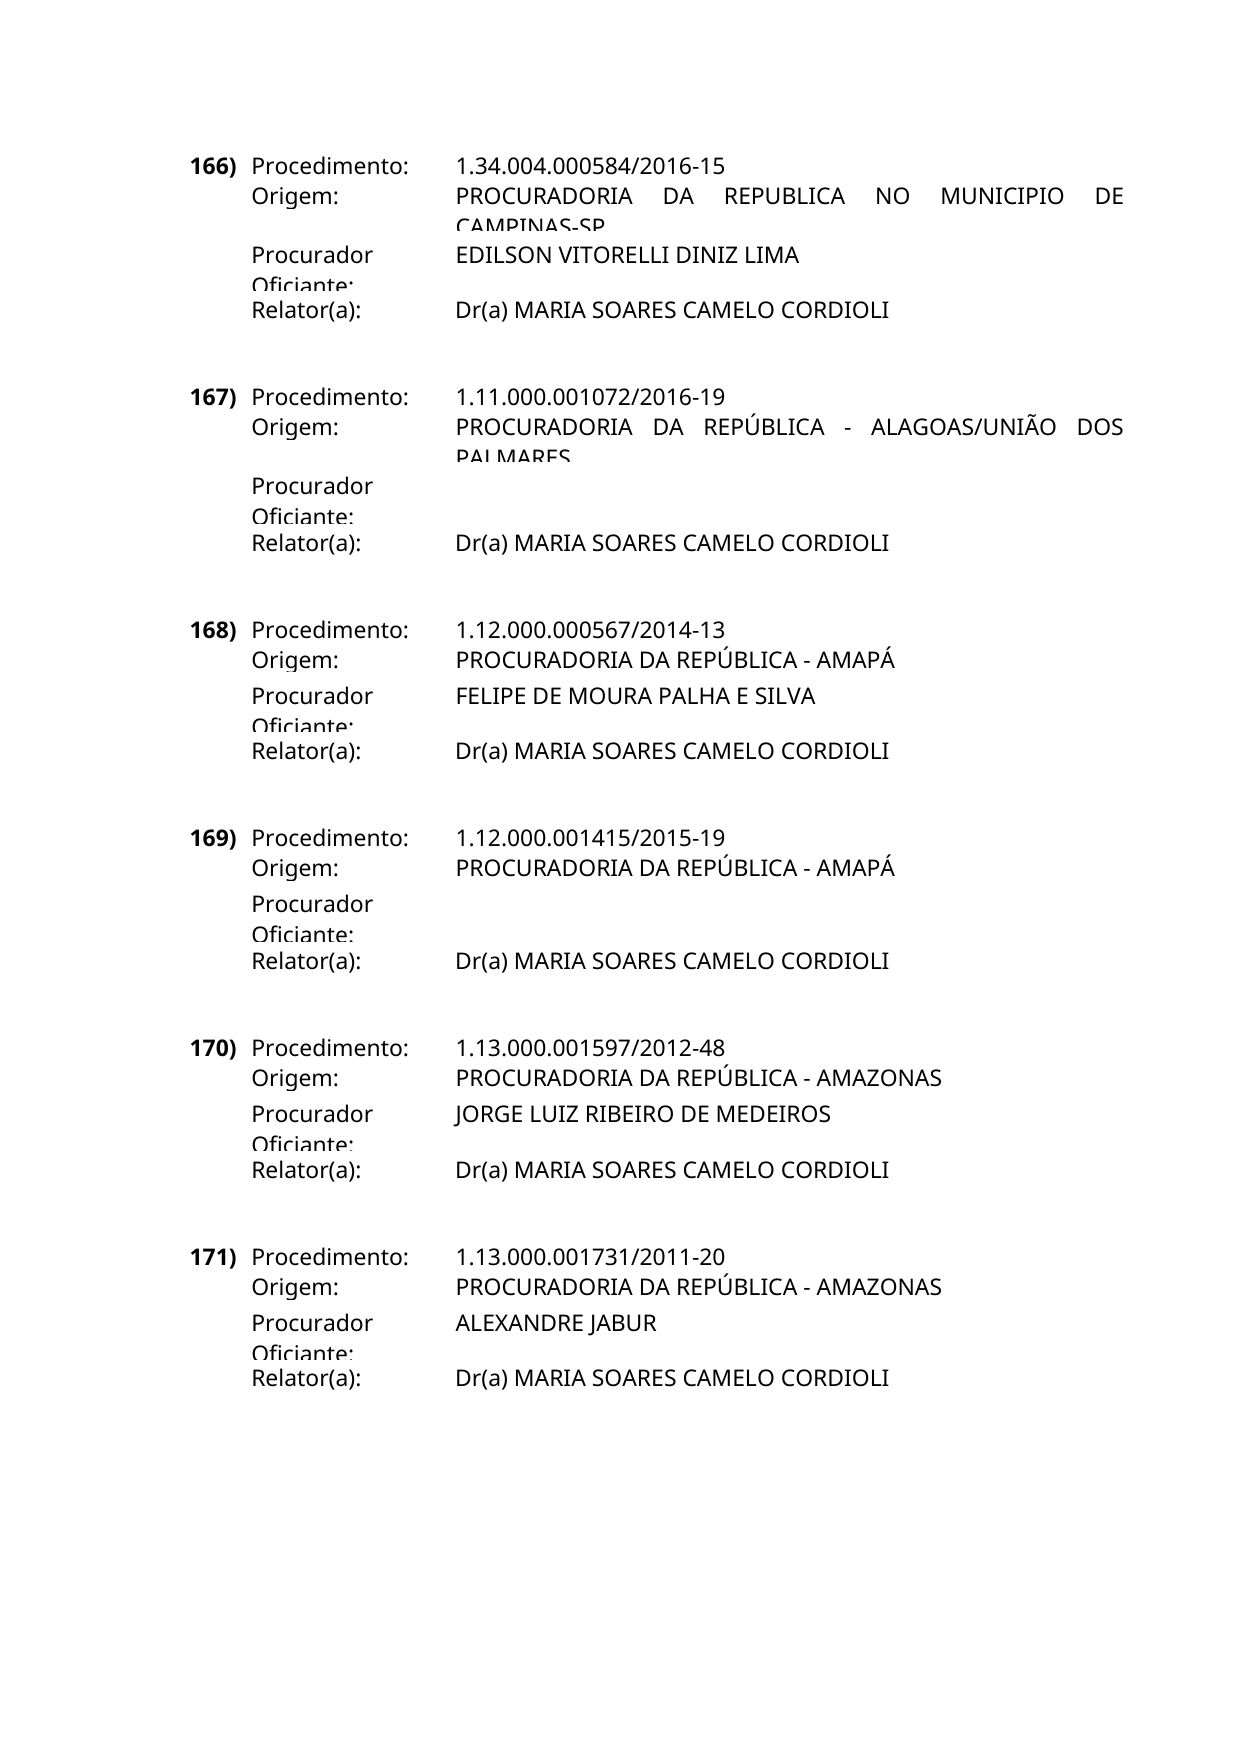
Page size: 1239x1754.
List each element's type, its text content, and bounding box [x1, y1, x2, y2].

table_cell [1125, 239, 1239, 289]
table_cell [1125, 411, 1239, 439]
table_cell [1125, 1062, 1239, 1091]
table_cell [189, 180, 251, 208]
table_cell [455, 1184, 1124, 1241]
table_cell [1125, 1307, 1239, 1358]
table_cell Origem: [251, 1062, 455, 1091]
table_cell [1125, 462, 1239, 469]
table_cell [455, 470, 1124, 523]
table_cell [251, 209, 455, 231]
table_cell Procedimento: [251, 1032, 455, 1061]
table_cell [1125, 672, 1239, 679]
table_header Relator(a): [251, 1362, 455, 1391]
table_cell [1125, 1184, 1239, 1241]
table_cell [189, 945, 251, 975]
table_cell [1125, 765, 1239, 822]
table_cell PROCURADORIA DA REPÚBLICA - AMAPÁ [455, 644, 1124, 672]
table_cell [1125, 209, 1239, 231]
table_cell [189, 735, 251, 765]
table_header Dr(a) MARIA SOARES CAMELO CORDIOLI [455, 527, 1122, 555]
table_cell Procurador Oficiante: [251, 239, 455, 291]
table_cell [0, 1299, 189, 1307]
table_cell [0, 1098, 189, 1149]
table_cell 169) [189, 822, 251, 851]
table_cell 1.34.004.000584/2016-15 [455, 150, 1124, 178]
table_header Relator(a): [251, 294, 455, 323]
table_cell [1125, 1091, 1239, 1098]
table_cell [0, 294, 189, 324]
table_cell Procedimento: [251, 614, 455, 642]
table_cell 166) [189, 150, 251, 178]
table_cell Origem: [251, 411, 455, 439]
table_cell Procedimento: [251, 381, 455, 409]
table_cell [189, 209, 251, 231]
table_cell [1125, 440, 1239, 462]
table_cell [189, 1154, 251, 1184]
table_cell PROCURADORIA DA REPÚBLICA - ALAGOAS/UNIÃO DOS PALMARES [455, 411, 1124, 462]
table_cell [455, 975, 1124, 1032]
table_cell [189, 411, 251, 439]
table_cell [1125, 381, 1239, 409]
table_cell [1125, 644, 1239, 672]
table_cell [251, 231, 455, 238]
table_cell Procedimento: [251, 1241, 455, 1269]
table_cell 170) [189, 1032, 251, 1061]
table_cell [189, 1062, 251, 1091]
table_cell 171) [189, 1241, 251, 1269]
table_cell FELIPE DE MOURA PALHA E SILVA [455, 680, 1124, 731]
table_cell [1125, 888, 1239, 942]
table_cell [189, 527, 251, 557]
table_cell 167) [189, 381, 251, 409]
table_cell [0, 765, 189, 822]
table_cell 1.11.000.001072/2016-19 [455, 381, 1124, 409]
table_cell [0, 1307, 189, 1358]
table_cell [0, 180, 189, 208]
table_cell [189, 852, 251, 881]
table_cell [251, 975, 455, 1032]
table_cell [1125, 294, 1239, 324]
table_cell [189, 1091, 251, 1098]
table_cell [189, 680, 251, 731]
table_cell 168) [189, 614, 251, 642]
table_header Dr(a) MARIA SOARES CAMELO CORDIOLI [455, 294, 1122, 323]
table_cell [0, 975, 189, 1032]
table_cell EDILSON VITORELLI DINIZ LIMA [455, 239, 1124, 289]
table_header [0, 0, 189, 150]
table_cell 1.13.000.001731/2011-20 [455, 1241, 1124, 1269]
table_cell JORGE LUIZ RIBEIRO DE MEDEIROS [455, 1098, 1124, 1149]
table_cell [455, 231, 1124, 238]
table_cell [0, 381, 189, 409]
table_cell [189, 231, 251, 238]
table_cell [1125, 1241, 1239, 1269]
table_cell [189, 470, 251, 523]
table_header Dr(a) MARIA SOARES CAMELO CORDIOLI [455, 1362, 1122, 1391]
table_cell [0, 644, 189, 672]
table_cell [0, 209, 189, 231]
table_cell [189, 888, 251, 942]
table_cell [0, 1091, 189, 1098]
table_cell Origem: [251, 852, 455, 881]
table_header [1125, 0, 1239, 150]
table_cell [0, 557, 189, 613]
table_cell [251, 881, 455, 888]
table_cell [189, 1271, 251, 1299]
table_cell [251, 557, 455, 613]
table_header [251, 0, 455, 150]
table_header Relator(a): [251, 527, 455, 555]
table_cell Procedimento: [251, 150, 455, 178]
table_cell [0, 1362, 189, 1392]
table_cell [0, 1271, 189, 1299]
table_cell [0, 1154, 189, 1184]
table_header Dr(a) MARIA SOARES CAMELO CORDIOLI [455, 1154, 1122, 1182]
table_cell [0, 852, 189, 881]
table_cell [455, 1299, 1124, 1307]
table_cell [251, 440, 455, 462]
table_cell [189, 1362, 251, 1392]
table_cell [189, 239, 251, 289]
table_header Relator(a): [251, 1154, 455, 1182]
table_cell Procurador Oficiante: [251, 1307, 455, 1359]
table_cell [0, 324, 189, 381]
table_cell [0, 735, 189, 765]
table_cell [0, 1241, 189, 1269]
table_cell 1.13.000.001597/2012-48 [455, 1032, 1124, 1061]
table_cell [0, 1062, 189, 1091]
table_cell [189, 1299, 251, 1307]
table_cell 1.12.000.000567/2014-13 [455, 614, 1124, 642]
table_cell [1125, 822, 1239, 851]
table_cell [1125, 735, 1239, 765]
table_cell [455, 557, 1124, 613]
table_cell [251, 462, 455, 469]
table_cell [1125, 470, 1239, 523]
table_cell [251, 1184, 455, 1241]
table_cell [189, 644, 251, 672]
table_cell Origem: [251, 1271, 455, 1299]
table_cell PROCURADORIA DA REPÚBLICA - AMAZONAS [455, 1062, 1124, 1091]
table_cell [0, 945, 189, 975]
table_cell Procedimento: [251, 822, 455, 851]
table_cell [1125, 1271, 1239, 1299]
table_cell [455, 1091, 1124, 1098]
table_cell [455, 881, 1124, 888]
table_cell [189, 881, 251, 888]
table_cell [189, 1184, 251, 1241]
table_cell Origem: [251, 180, 455, 208]
table_cell Procurador Oficiante: [251, 680, 455, 732]
table_cell [189, 672, 251, 679]
table_cell [189, 765, 251, 822]
table_cell [0, 1032, 189, 1061]
table_cell [189, 1307, 251, 1358]
table_cell 1.12.000.001415/2015-19 [455, 822, 1124, 851]
table_cell [1125, 527, 1239, 557]
table_cell [189, 324, 251, 381]
table_cell PROCURADORIA DA REPÚBLICA - AMAPÁ [455, 852, 1124, 881]
table_cell [189, 440, 251, 462]
table_cell Origem: [251, 644, 455, 672]
table_header Dr(a) MARIA SOARES CAMELO CORDIOLI [455, 945, 1122, 974]
table_cell [1125, 1154, 1239, 1184]
table_cell [1125, 852, 1239, 881]
table_cell Procurador Oficiante: [251, 1098, 455, 1151]
table_cell [455, 888, 1124, 942]
table_cell Procurador Oficiante: [251, 470, 455, 523]
table_cell Procurador Oficiante: [251, 888, 455, 942]
table_header Relator(a): [251, 945, 455, 974]
table_cell [1125, 180, 1239, 208]
table_cell [1125, 975, 1239, 1032]
table_header Dr(a) MARIA SOARES CAMELO CORDIOLI [455, 735, 1122, 764]
table_cell [0, 440, 189, 462]
table_cell [1125, 1098, 1239, 1149]
table_cell PROCURADORIA DA REPÚBLICA - AMAZONAS [455, 1271, 1124, 1299]
table_cell [189, 975, 251, 1032]
table_cell [0, 1184, 189, 1241]
table_cell [1125, 680, 1239, 731]
table_cell [455, 462, 1124, 469]
table_cell [1125, 1299, 1239, 1307]
table_cell [0, 527, 189, 557]
table_cell [0, 462, 189, 469]
table_cell [455, 324, 1124, 381]
table_cell [0, 470, 189, 523]
table_cell [1125, 614, 1239, 642]
table_cell [189, 557, 251, 613]
table_cell [0, 614, 189, 642]
table_cell [189, 294, 251, 324]
table_cell [0, 411, 189, 439]
table_cell [251, 1091, 455, 1098]
table_cell [0, 231, 189, 238]
table_cell [1125, 324, 1239, 381]
table_cell [1125, 1362, 1239, 1392]
table_cell [251, 672, 455, 679]
table_header Relator(a): [251, 735, 455, 764]
table_cell [251, 1299, 455, 1307]
table_cell [455, 672, 1124, 679]
table_cell [0, 150, 189, 178]
table_cell [189, 462, 251, 469]
table_cell PROCURADORIA DA REPUBLICA NO MUNICIPIO DE CAMPINAS-SP [455, 180, 1124, 231]
table_cell [1125, 231, 1239, 238]
table_cell [1125, 1032, 1239, 1061]
table_cell [455, 765, 1124, 822]
table_cell [0, 881, 189, 888]
table_header [189, 0, 251, 150]
table_cell [251, 765, 455, 822]
table_cell [1125, 557, 1239, 613]
table_cell [251, 324, 455, 381]
table_cell [0, 680, 189, 731]
table_cell [189, 1098, 251, 1149]
table_header [455, 0, 1124, 150]
table_cell [1125, 150, 1239, 178]
table_cell [0, 888, 189, 942]
table_cell [0, 822, 189, 851]
table_cell [0, 672, 189, 679]
table_cell [1125, 945, 1239, 975]
table_cell [1125, 881, 1239, 888]
table_cell [0, 239, 189, 289]
table_cell ALEXANDRE JABUR [455, 1307, 1124, 1358]
